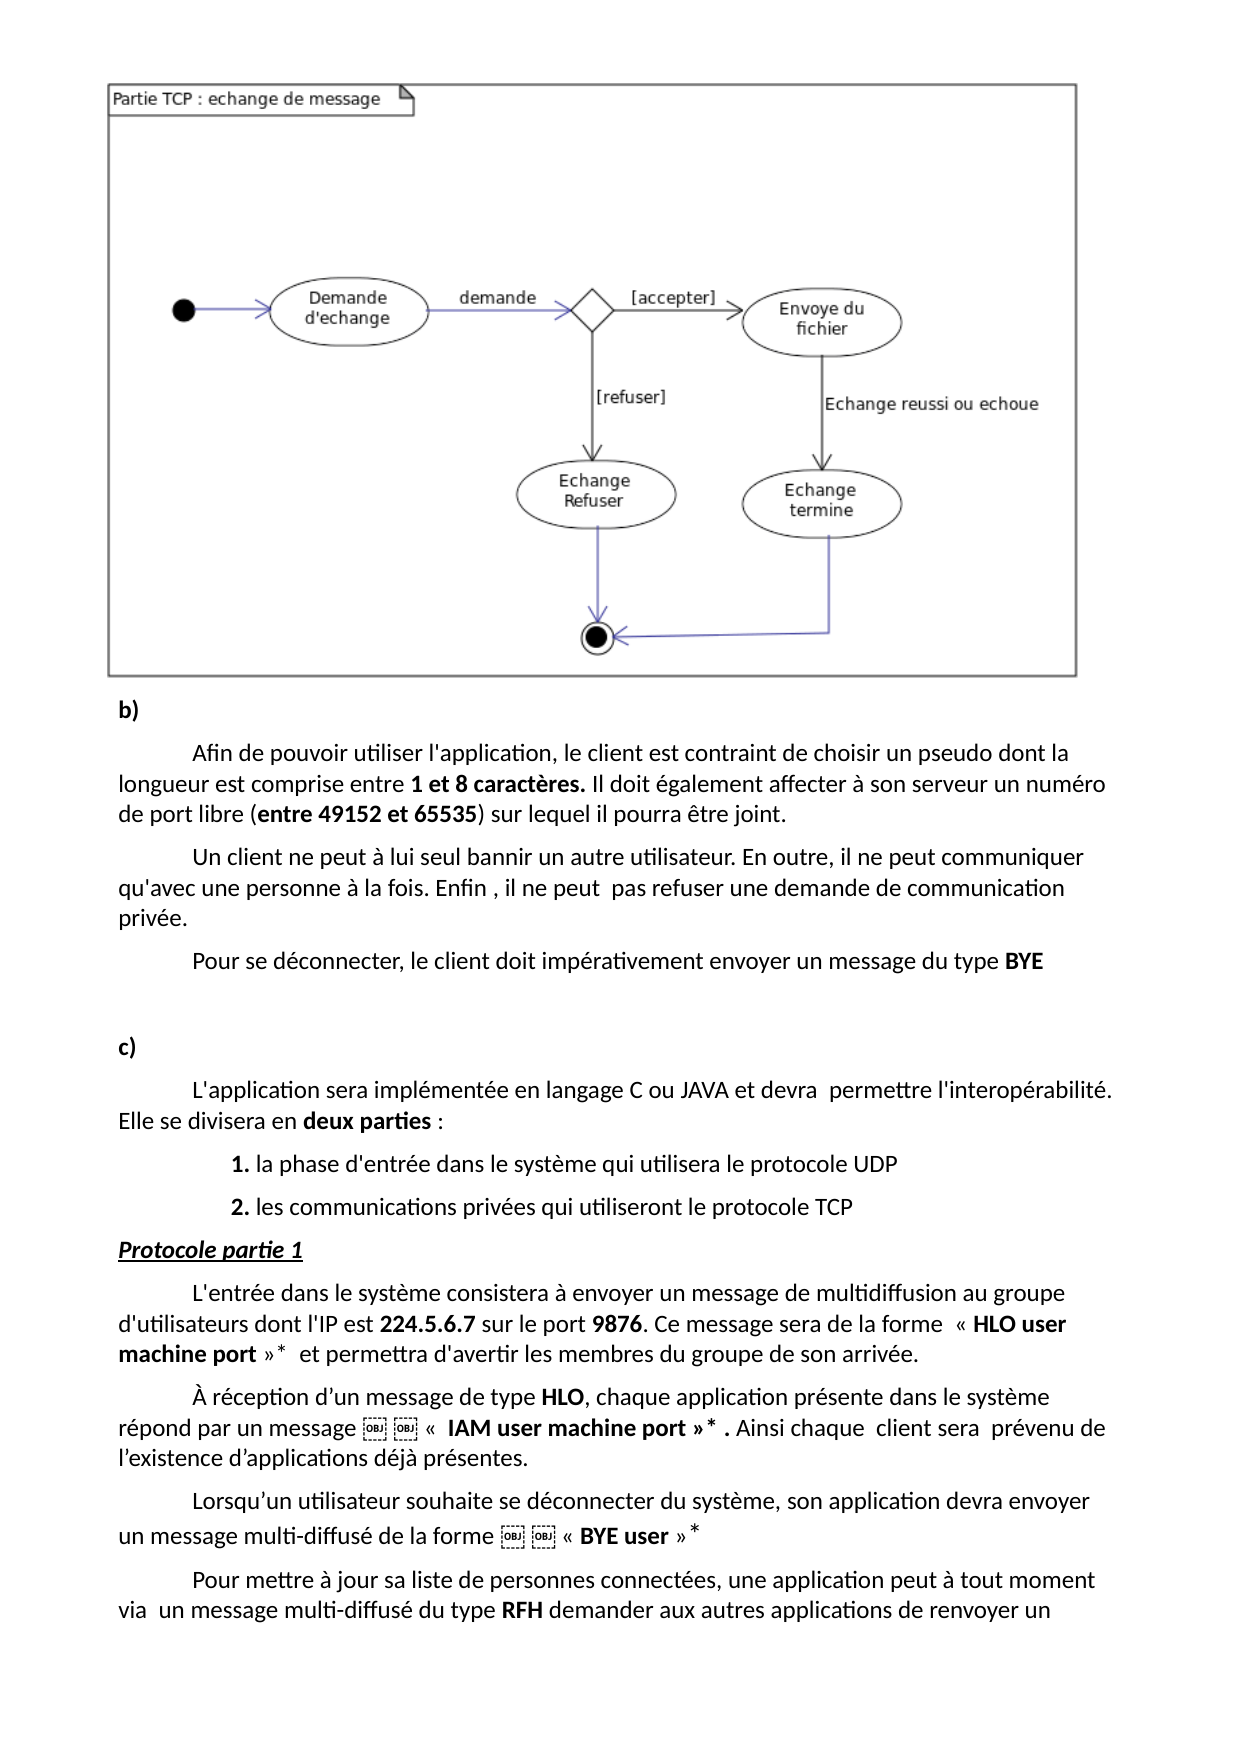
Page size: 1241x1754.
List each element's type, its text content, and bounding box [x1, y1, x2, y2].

text Pour mettre à jour sa liste de personnes connectées, une application peut à tout moment via un message multi-diffusé du type RFH demander aux autres applications de renvoyer un [118, 1564, 1122, 1625]
text Lorsqu’un utilisateur souhaite se déconnecter du système, son application devra envoyer un message multi-diffusé de la forme ￼ ￼ « BYE user »* [118, 1485, 1122, 1551]
list 1. la phase d'entrée dans le système qui utilisera le protocole UDP [193, 1148, 1122, 1179]
text c) [118, 1032, 1122, 1062]
text b) [118, 695, 1122, 725]
text L'application sera implémentée en langage C ou JAVA et devra permettre l'interopérabilité. Elle se divisera en deux parties : [118, 1074, 1122, 1136]
text Protocole partie 1 [118, 1234, 1122, 1265]
list 2. les communications privées qui utiliseront le protocole TCP [193, 1191, 1122, 1222]
text Un client ne peut à lui seul bannir un autre utilisateur. En outre, il ne peut communiquer qu'avec une personne à la fois. Enfin , il ne peut pas refuser une demande de communication privée. [118, 841, 1122, 933]
text Afin de pouvoir utiliser l'application, le client est contraint de choisir un pseudo dont la longueur est comprise entre 1 et 8 caractères. Il doit également affecter à son serveur un numéro de port libre (entre 49152 et 65535) sur lequel il pourra être joint. [118, 737, 1122, 829]
picture [90, 66, 1095, 695]
text À réception d’un message de type HLO, chaque application présente dans le système répond par un message ￼ ￼ « IAM user machine port »* . Ainsi chaque client sera prévenu de l’existence d’applications déjà présentes. [118, 1381, 1122, 1473]
text L'entrée dans le système consistera à envoyer un message de multidiffusion au groupe d'utilisateurs dont l'IP est 224.5.6.7 sur le port 9876. Ce message sera de la forme « HLO user machine port »* et permettra d'avertir les membres du groupe de son arrivée. [118, 1277, 1122, 1369]
text Pour se déconnecter, le client doit impérativement envoyer un message du type BYE [118, 946, 1122, 976]
